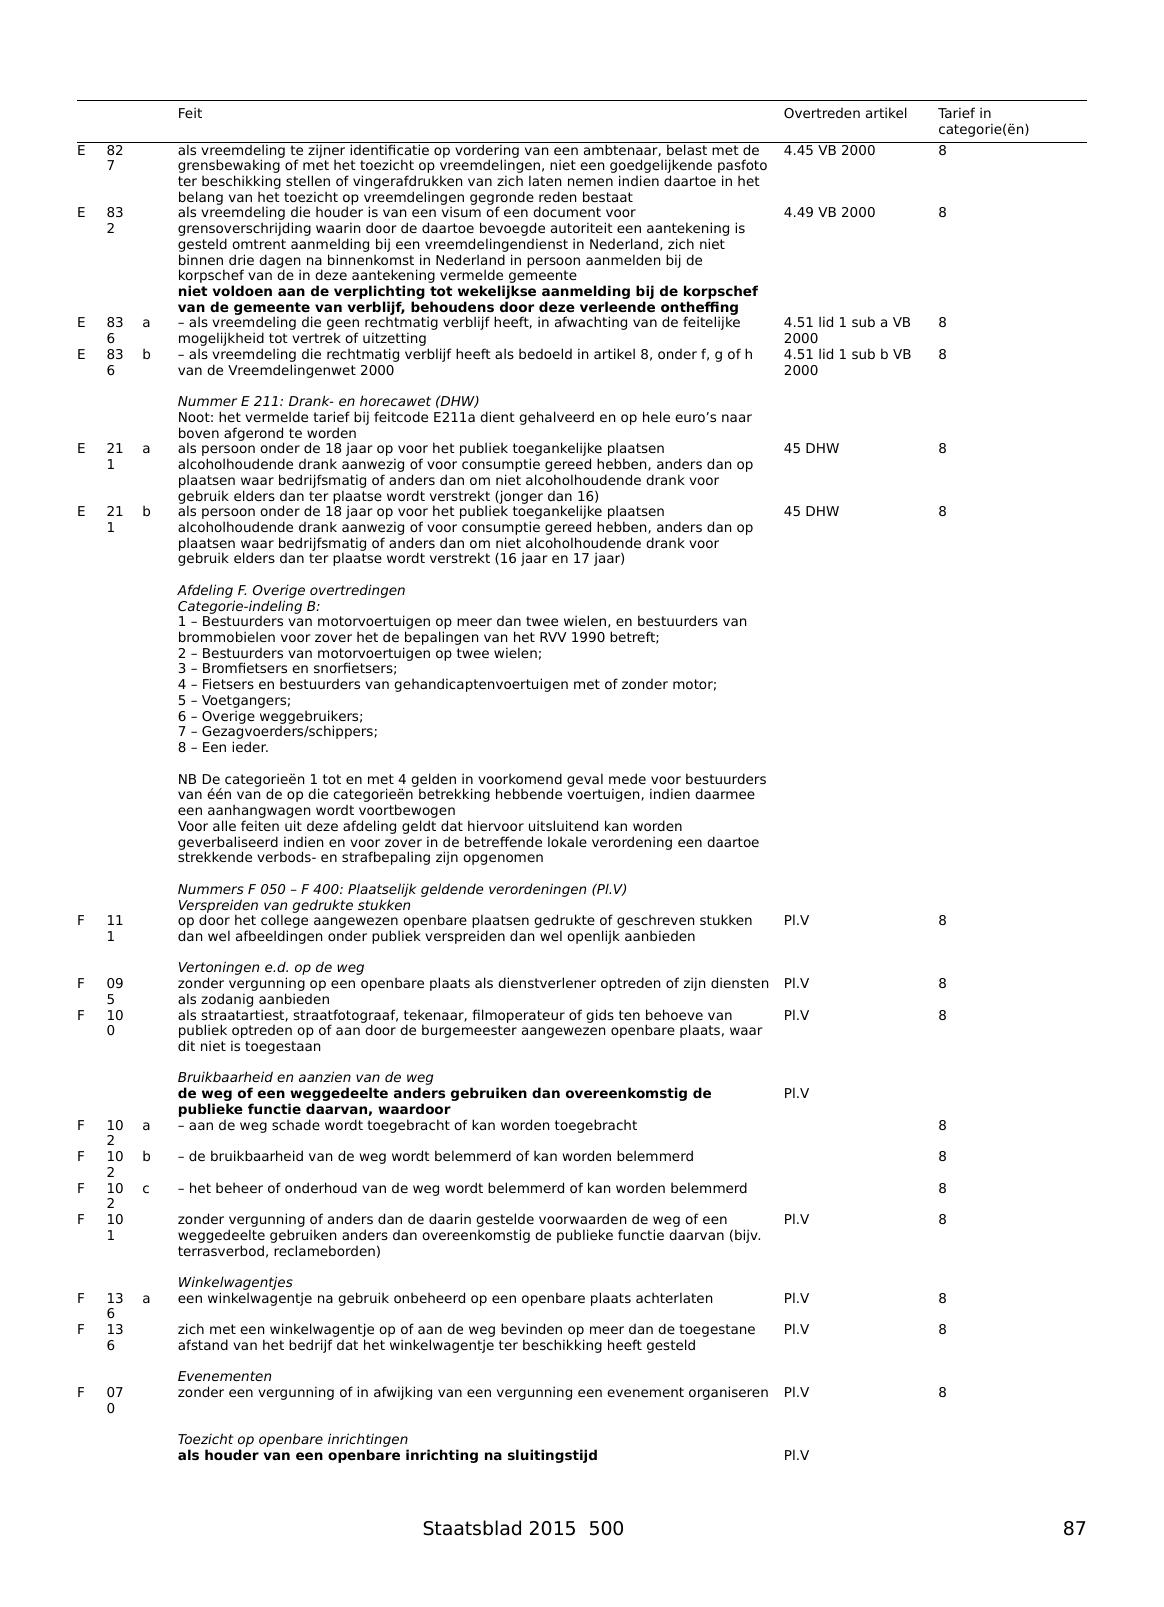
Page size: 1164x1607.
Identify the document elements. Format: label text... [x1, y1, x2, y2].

table_header [101, 101, 136, 142]
table_header [136, 101, 172, 142]
table_header Overtreden artikel [778, 101, 932, 142]
table_header Tarief in categorie(ën) [932, 101, 1087, 142]
table_header Feit [172, 101, 778, 142]
table_header [77, 101, 101, 142]
